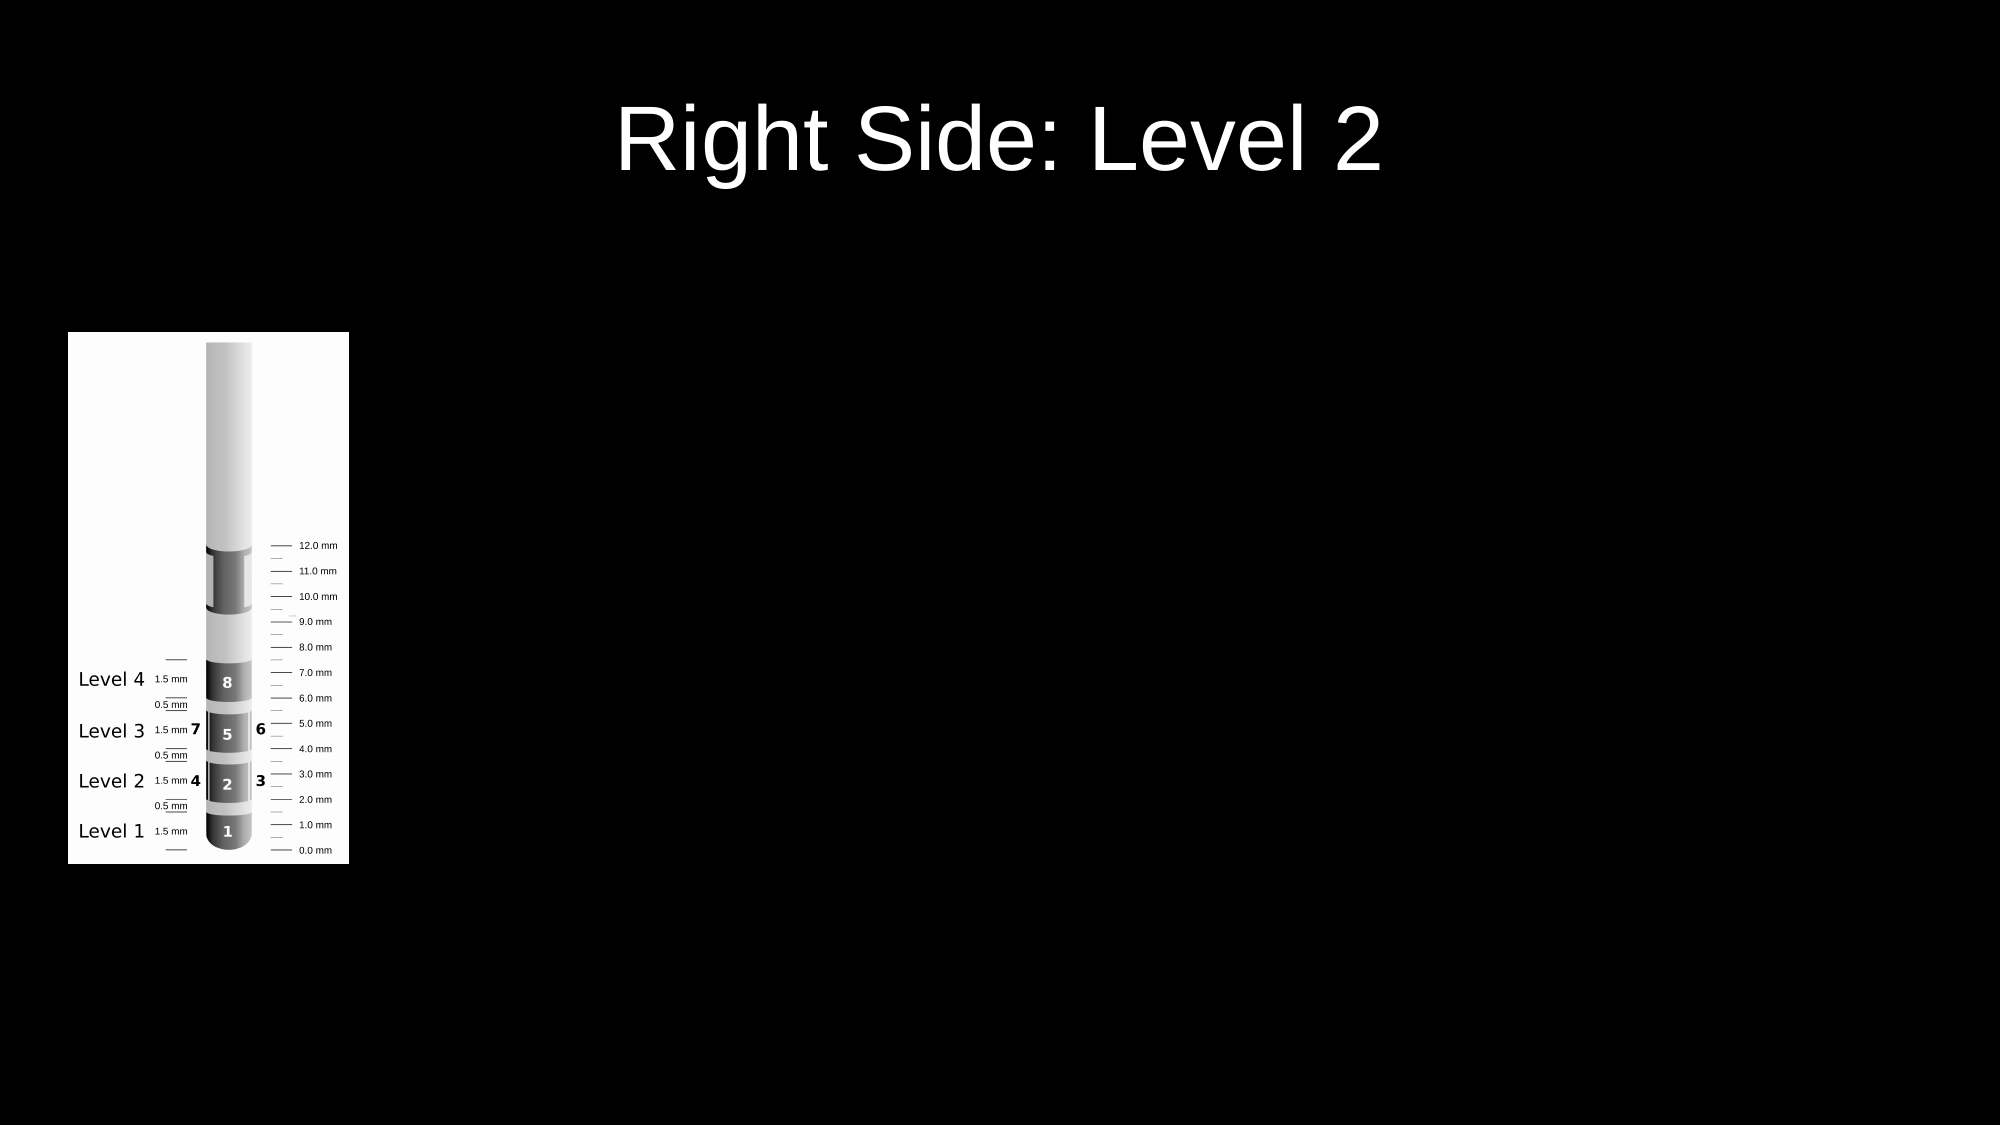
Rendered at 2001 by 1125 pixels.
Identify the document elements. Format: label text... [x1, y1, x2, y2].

title Right Side: Level 2 [99, 44, 1900, 233]
picture [68, 332, 349, 864]
